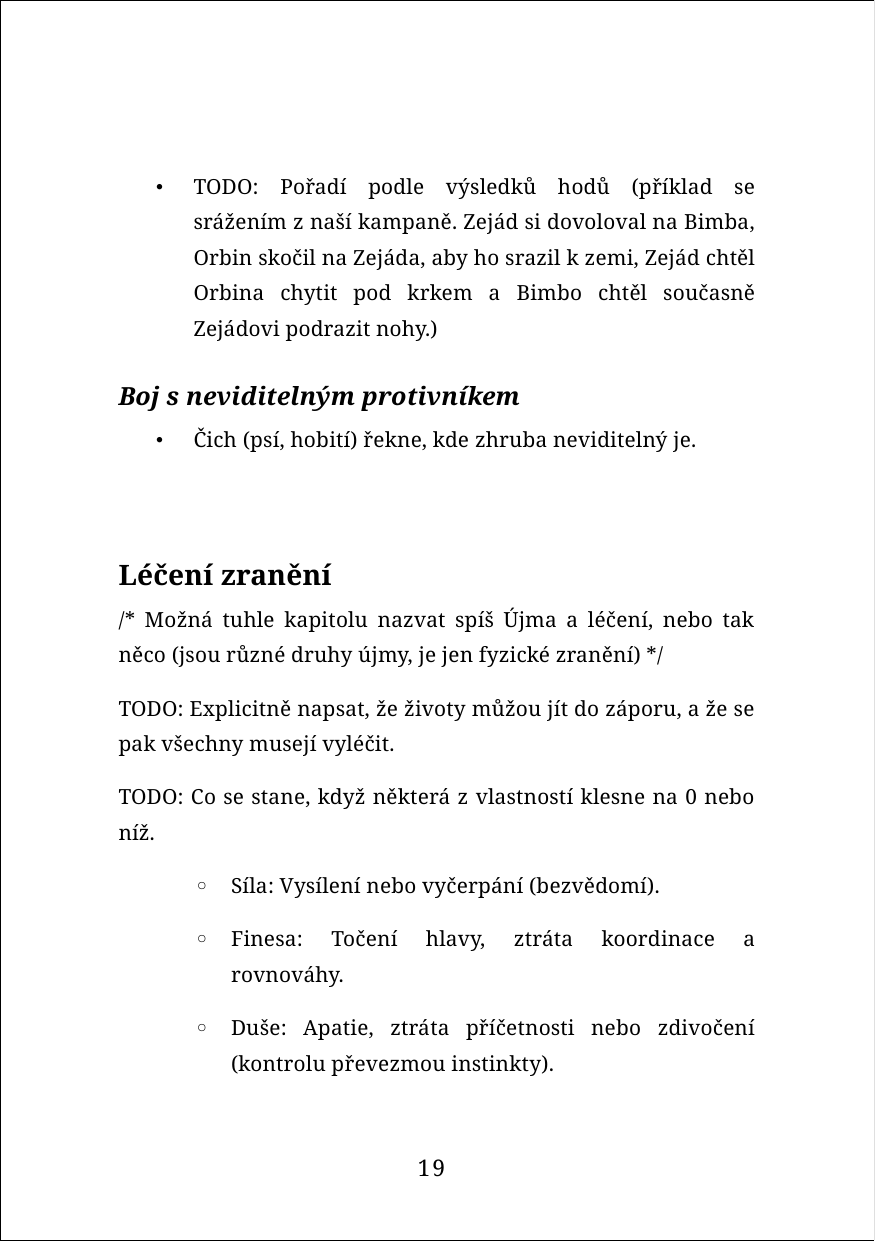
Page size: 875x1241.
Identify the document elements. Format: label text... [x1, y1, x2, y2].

list Duše: Apatie, ztráta příčetnosti nebo zdivočení (kontrolu převezmou instinkty). [193, 1013, 756, 1077]
text TODO: Explicitně napsat, že životy můžou jít do záporu, a že se pak všechny musejí vyléčit. [118, 694, 756, 758]
list Síla: Vysílení nebo vyčerpání (bezvědomí). [193, 871, 756, 899]
list Čich (psí, hobití) řekne, kde zhruba neviditelný je. [156, 425, 756, 453]
list TODO: Pořadí podle výsledků hodů (příklad se srážením z naší kampaně. Zejád si dovoloval na Bimba, Orbin skočil na Zejáda, aby ho srazil k zemi, Zejád chtěl Orbina chytit pod krkem a Bimbo chtěl současně Zejádovi podrazit nohy.) [156, 172, 756, 342]
list Finesa: Točení hlavy, ztráta koordinace a rovnováhy. [193, 924, 756, 988]
text TODO: Co se stane, když některá z vlastností klesne na 0 nebo níž. [118, 782, 756, 846]
subtitle Léčení zranění [118, 555, 756, 593]
text /* Možná tuhle kapitolu nazvat spíš Újma a léčení, nebo tak něco (jsou různé druhy újmy, je jen fyzické zranění) */ [118, 605, 756, 669]
subtitle Boj s neviditelným protivníkem [118, 379, 756, 413]
